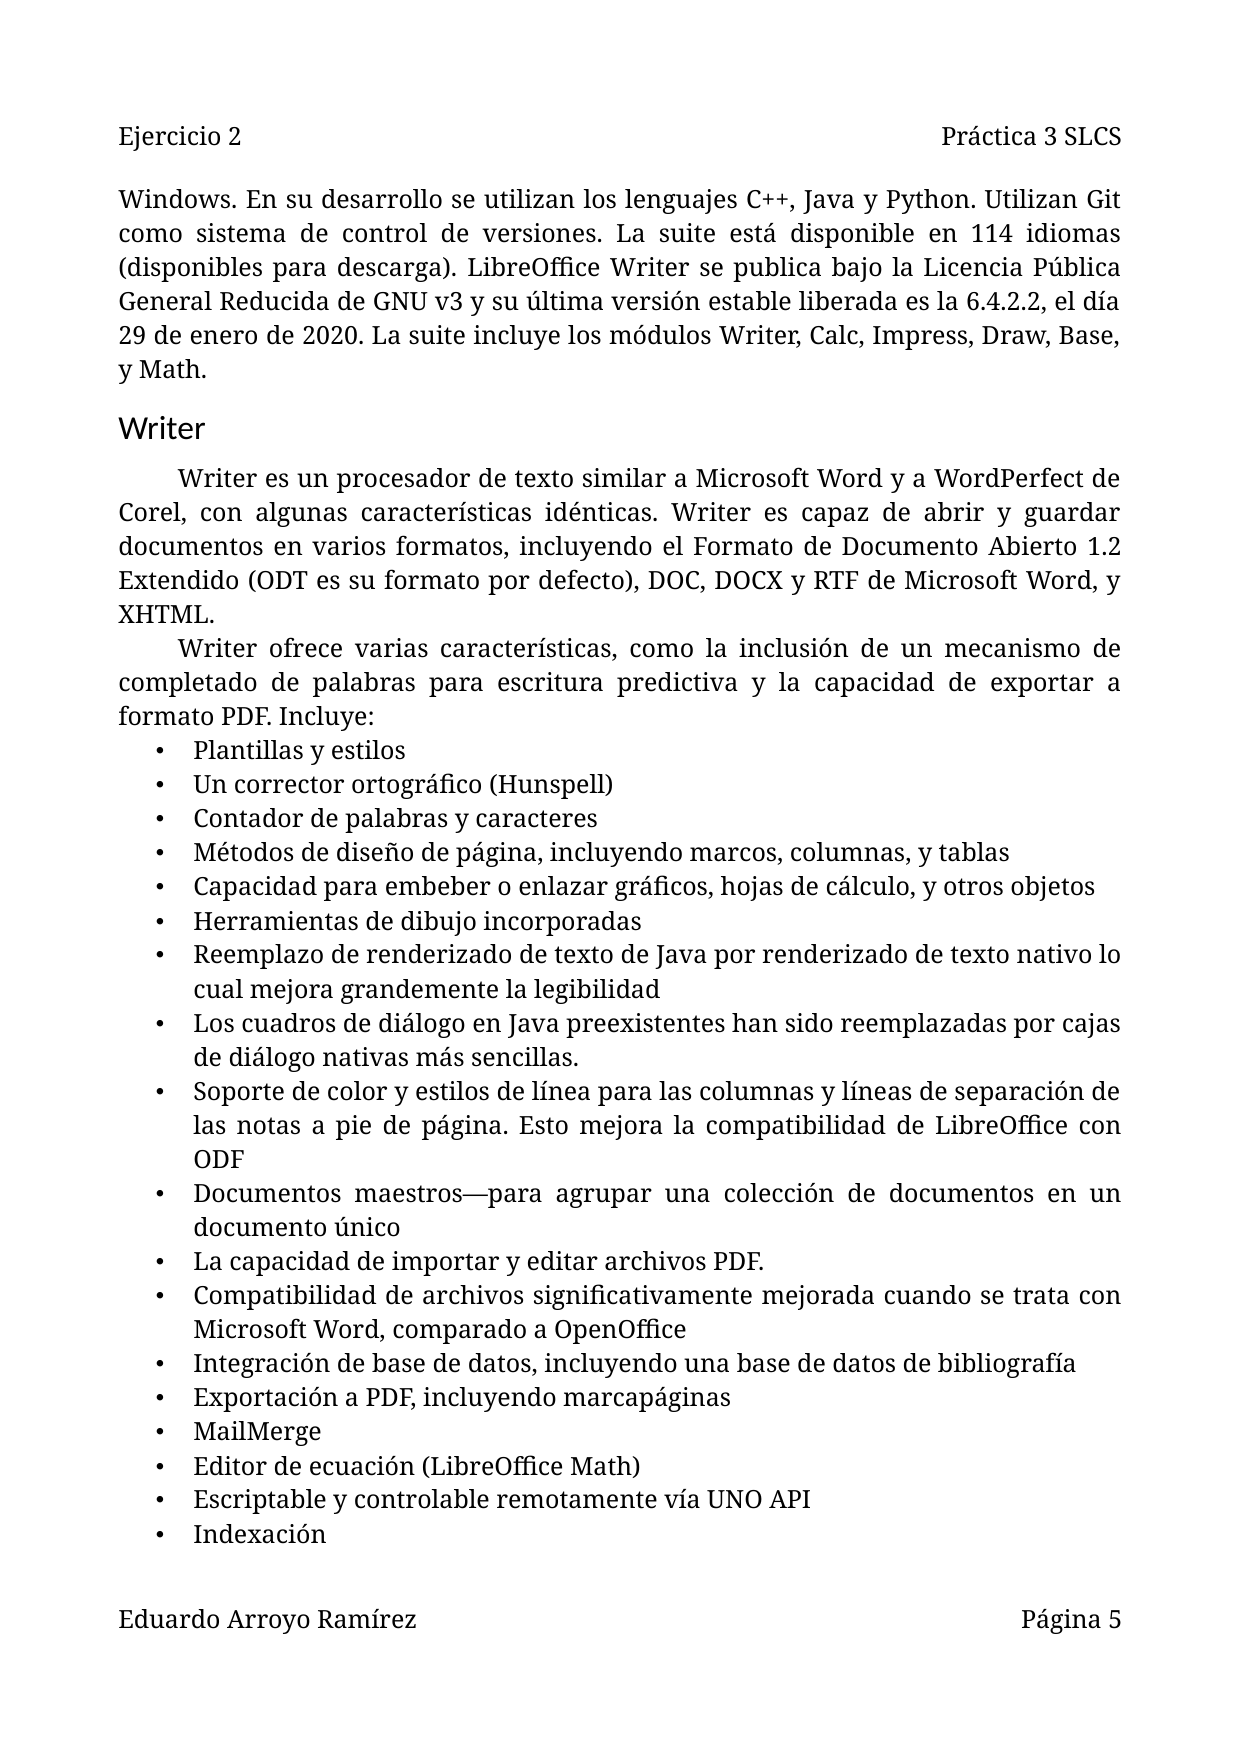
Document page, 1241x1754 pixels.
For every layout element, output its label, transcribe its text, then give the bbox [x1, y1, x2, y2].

list Reemplazo de renderizado de texto de Java por renderizado de texto nativo lo cual mejora grandemente la legibilidad​ [156, 937, 1122, 1005]
list Documentos maestros—para agrupar una colección de documentos en un documento único [156, 1176, 1122, 1244]
list Capacidad para embeber o enlazar gráficos, hojas de cálculo, y otros objetos [156, 869, 1122, 903]
list Indexación [156, 1516, 1122, 1550]
list Los cuadros de diálogo en Java preexistentes han sido reemplazadas por cajas de diálogo nativas más sencillas. [156, 1005, 1122, 1073]
list Soporte de color y estilos de línea para las columnas y líneas de separación de las notas a pie de página. Esto mejora la compatibilidad de LibreOffice con ODF [156, 1073, 1122, 1176]
list MailMerge [156, 1414, 1122, 1448]
list La capacidad de importar y editar archivos PDF. [156, 1244, 1122, 1278]
text Writer es un procesador de texto similar a Microsoft Word y a WordPerfect de Corel, con algunas características idénticas. Writer es capaz de abrir y guardar documentos en varios formatos, incluyendo el Formato de Documento Abierto 1.2 Extendido (ODT es su formato por defecto), DOC, DOCX y RTF de Microsoft Word, y XHTML. [118, 460, 1122, 631]
list Integración de base de datos, incluyendo una base de datos de bibliografía [156, 1346, 1122, 1380]
list Herramientas de dibujo incorporadas [156, 903, 1122, 937]
subtitle Writer [118, 407, 1122, 448]
list Compatibilidad de archivos significativamente mejorada cuando se trata con Microsoft Word, comparado a OpenOffice [156, 1278, 1122, 1346]
text Windows. En su desarrollo se utilizan los lenguajes C++, Java y Python. Utilizan Git como sistema de control de versiones. La suite está disponible en 114 idiomas (disponibles para descarga). LibreOffice Writer se publica bajo la Licencia Pública General Reducida de GNU v3 y su última versión estable liberada es la 6.4.2.2, el día 29 de enero de 2020. La suite incluye los módulos Writer, Calc, Impress, Draw, Base, y Math. [118, 182, 1122, 386]
text Writer ofrece varias características, como la inclusión de un mecanismo de completado de palabras para escritura predictiva y la capacidad de exportar a formato PDF. Incluye: [118, 631, 1122, 733]
list Métodos de diseño de página, incluyendo marcos, columnas, y tablas [156, 835, 1122, 869]
list Exportación a PDF, incluyendo marcapáginas [156, 1380, 1122, 1414]
list Contador de palabras y caracteres [156, 801, 1122, 835]
list Editor de ecuación (LibreOffice Math) [156, 1448, 1122, 1482]
list Un corrector ortográfico (Hunspell) [156, 767, 1122, 801]
list Plantillas y estilos [156, 733, 1122, 767]
list Escriptable y controlable remotamente vía UNO API [156, 1482, 1122, 1516]
